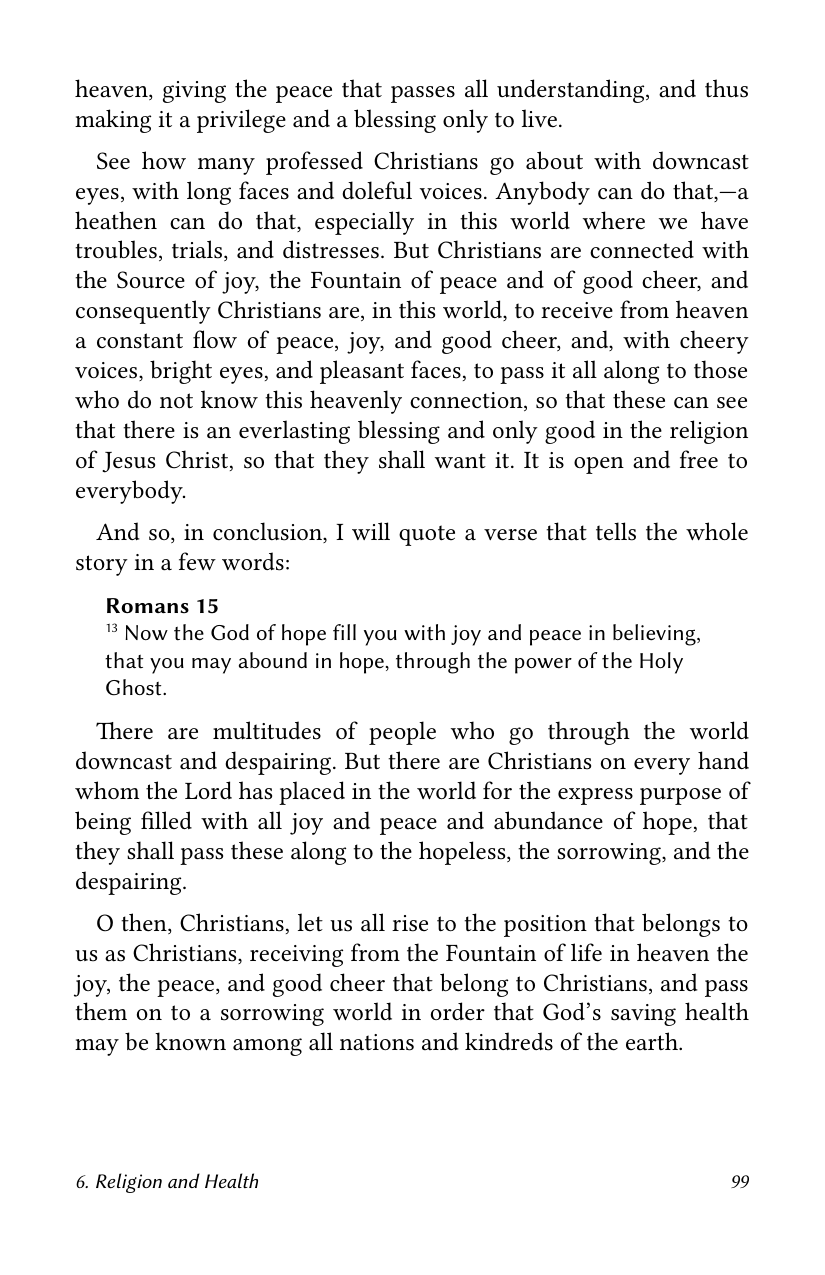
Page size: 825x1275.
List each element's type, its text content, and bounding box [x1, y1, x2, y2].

text 13 Now the God of hope fill you with joy and peace in believing, that you may abound in hope, through the power of the Holy Ghost. [105, 620, 720, 701]
text And so, in conclusion, I will quote a verse that tells the whole story in a few words: [75, 518, 750, 576]
text heaven, giving the peace that passes all understanding, and thus making it a privilege and a blessing only to live. [75, 75, 750, 133]
text Romans 15 [105, 592, 750, 619]
text O then, Christians, let us all rise to the position that belongs to us as Christians, receiving from the Fountain of life in heaven the joy, the peace, and good cheer that belong to Christians, and pass them on to a sorrowing world in order that God’s saving health may be known among all nations and kindreds of the earth. [75, 909, 750, 1057]
text See how many professed Christians go about with downcast eyes, with long faces and doleful voices. Anybody can do that,—a heathen can do that, especially in this world where we have troubles, trials, and distresses. But Christians are connected with the Source of joy, the Fountain of peace and of good cheer, and consequently Christians are, in this world, to receive from heaven a constant flow of peace, joy, and good cheer, and, with cheery voices, bright eyes, and pleasant faces, to pass it all along to those who do not know this heavenly connection, so that these can see that there is an everlasting blessing and only good in the religion of Jesus Christ, so that they shall want it. It is open and free to everybody. [75, 147, 750, 504]
text There are multitudes of people who go through the world downcast and despairing. But there are Christians on every hand whom the Lord has placed in the world for the express purpose of being filled with all joy and peace and abundance of hope, that they shall pass these along to the hopeless, the sorrowing, and the despairing. [75, 717, 750, 895]
